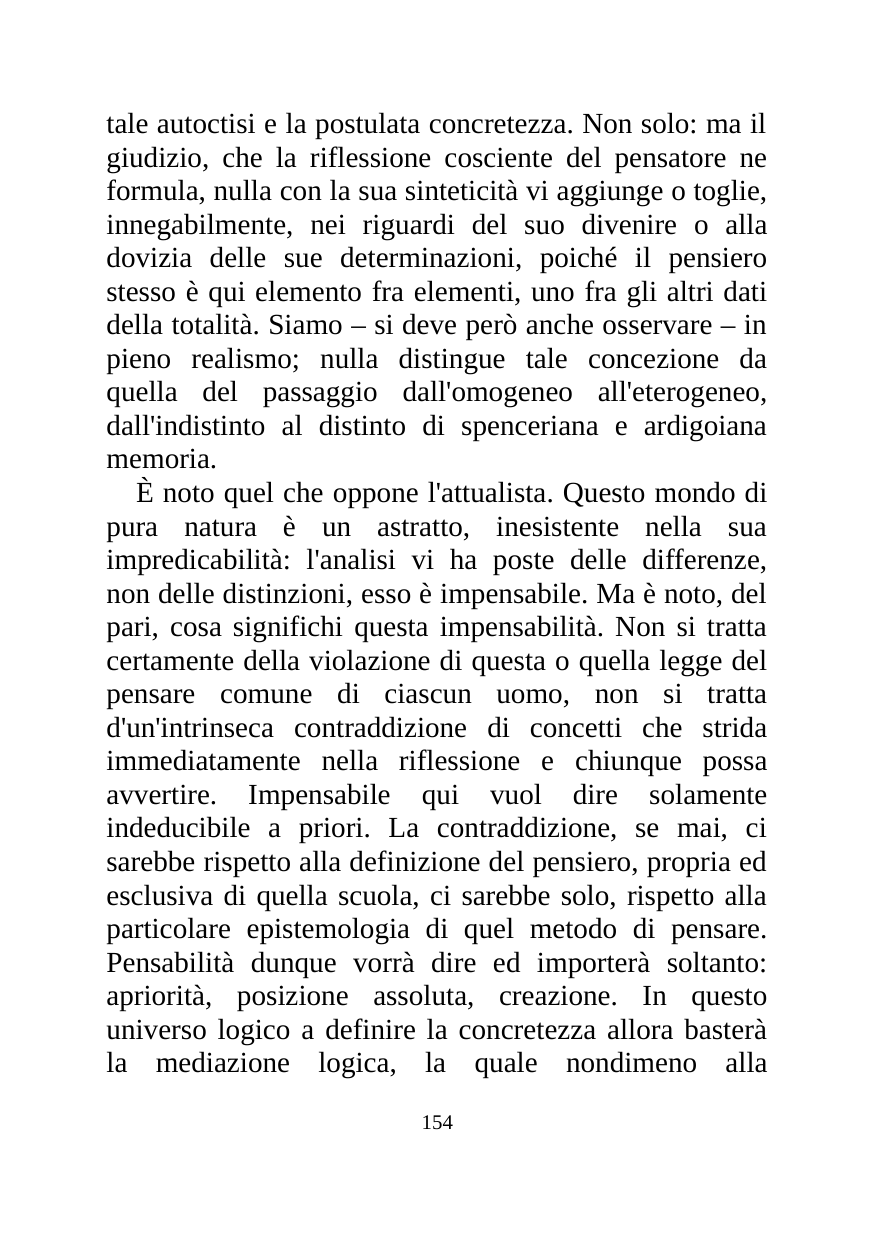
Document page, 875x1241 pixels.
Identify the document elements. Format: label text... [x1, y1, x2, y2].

text tale autoctisi e la postulata concretezza. Non solo: ma il giudizio, che la riflessione cosciente del pensatore ne formula, nulla con la sua sinteticità vi aggiunge o toglie, innegabilmente, nei riguardi del suo divenire o alla dovizia delle sue determinazioni, poiché il pensiero stesso è qui elemento fra elementi, uno fra gli altri dati della totalità. Siamo – si deve però anche osservare – in pieno realismo; nulla distingue tale concezione da quella del passaggio dall'omogeneo all'eterogeneo, dall'indistinto al distinto di spenceriana e ardigoiana memoria. [106, 106, 768, 475]
text È noto quel che oppone l'attualista. Questo mondo di pura natura è un astratto, inesistente nella sua impredicabilità: l'analisi vi ha poste delle differenze, non delle distinzioni, esso è impensabile. Ma è noto, del pari, cosa significhi questa impensabilità. Non si tratta certamente della violazione di questa o quella legge del pensare comune di ciascun uomo, non si tratta d'un'intrinseca contraddizione di concetti che strida immediatamente nella riflessione e chiunque possa avvertire. Impensabile qui vuol dire solamente indeducibile a priori. La contraddizione, se mai, ci sarebbe rispetto alla definizione del pensiero, propria ed esclusiva di quella scuola, ci sarebbe solo, rispetto alla particolare epistemologia di quel metodo di pensare. Pensabilità dunque vorrà dire ed importerà soltanto: apriorità, posizione assoluta, creazione. In questo universo logico a definire la concretezza allora basterà la mediazione logica, la quale nondimeno alla [106, 475, 768, 1079]
